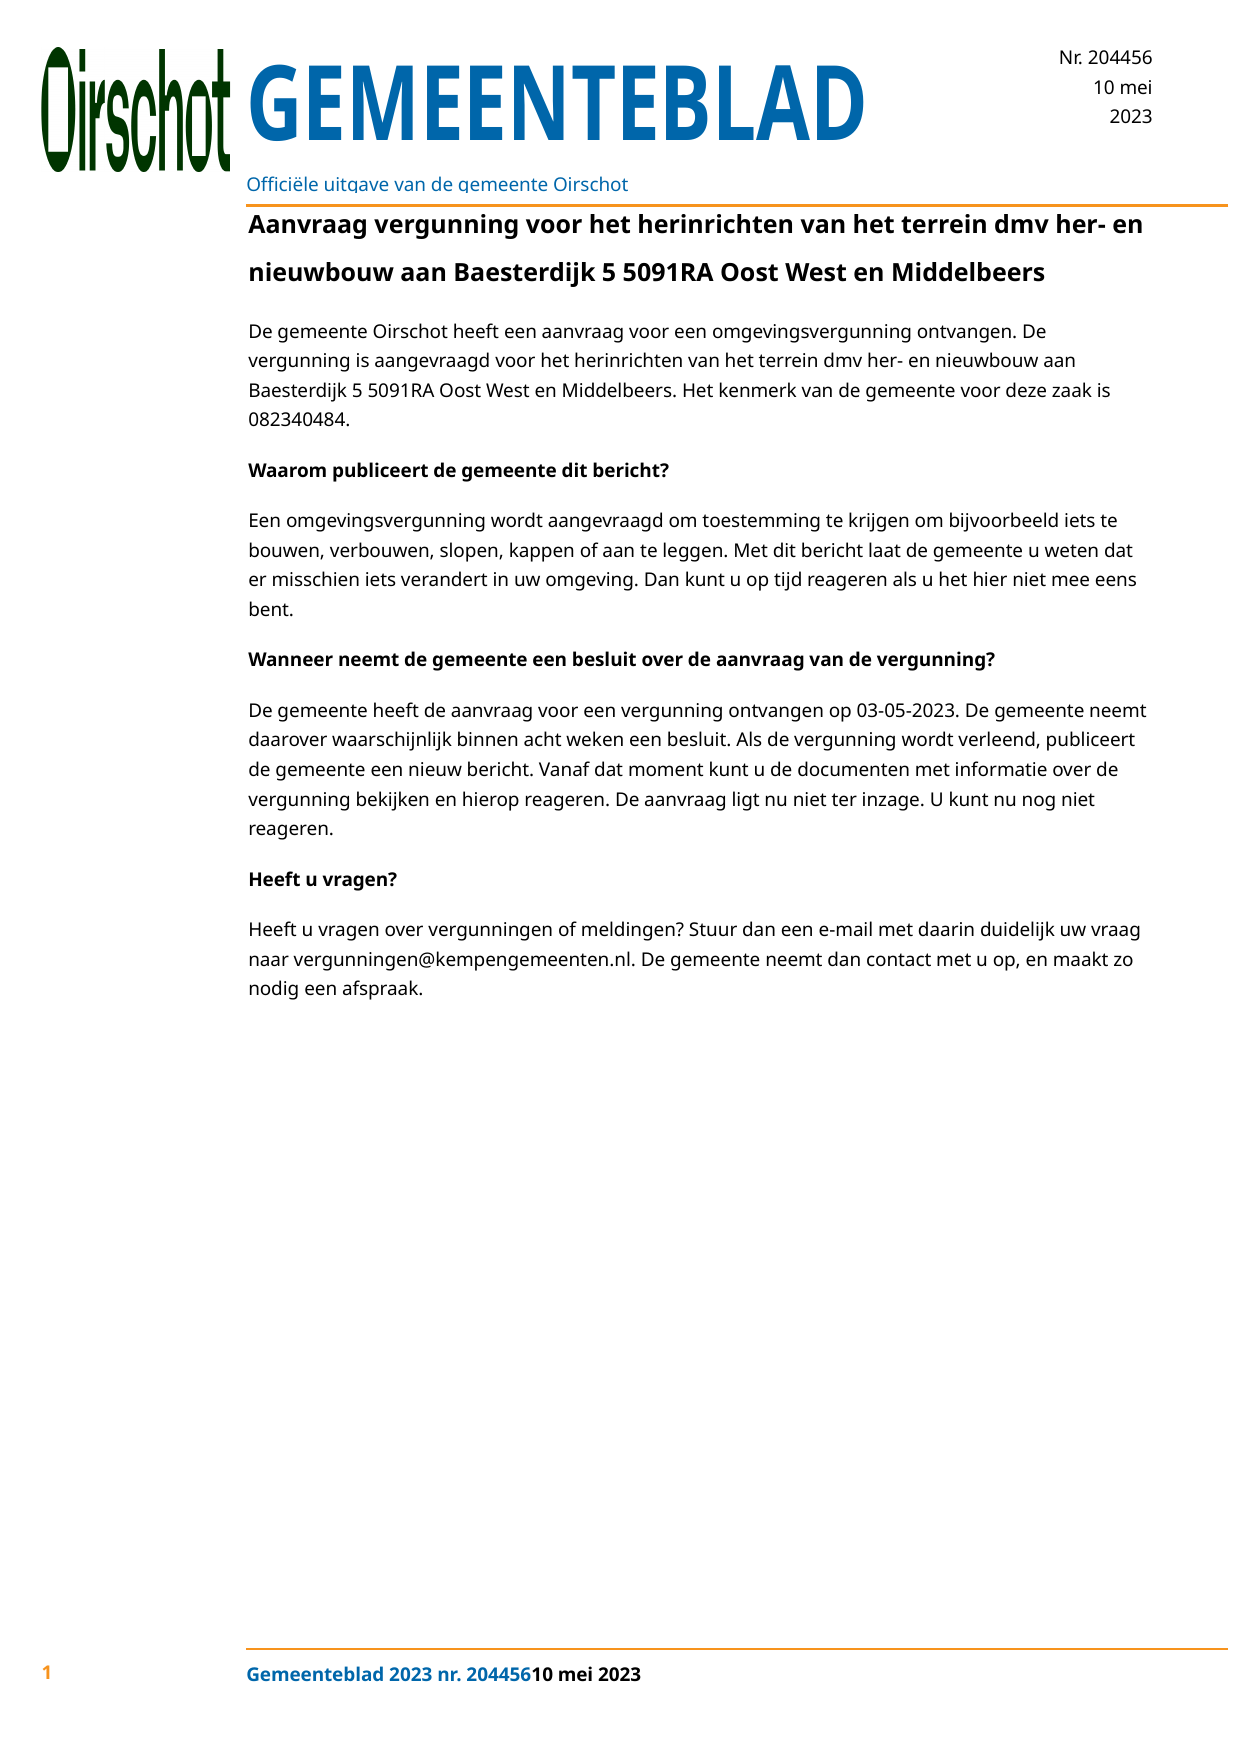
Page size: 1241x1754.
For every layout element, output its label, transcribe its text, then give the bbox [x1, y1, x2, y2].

text De gemeente heeft de aanvraag voor een vergunning ontvangen op 03-05-2023. De gemeente neemt daarover waarschijnlijk binnen acht weken een besluit. Als de vergunning wordt verleend, publiceert de gemeente een nieuw bericht. Vanaf dat moment kunt u de documenten met informatie over de vergunning bekijken en hierop reageren. De aanvraag ligt nu niet ter inzage. U kunt nu nog niet reageren. [248, 697, 1152, 841]
text Waarom publiceert de gemeente dit bericht? [248, 457, 1152, 483]
text Heeft u vragen over vergunningen of meldingen? Stuur dan een e-mail met daarin duidelijk uw vraag naar vergunningen@kempengemeenten.nl. De gemeente neemt dan contact met u op, en maakt zo nodig een afspraak. [248, 916, 1152, 1001]
text Wanneer neemt de gemeente een besluit over de aanvraag van de vergunning? [248, 647, 1152, 672]
text De gemeente Oirschot heeft een aanvraag voor een omgevingsvergunning ontvangen. De vergunning is aangevraagd voor het herinrichten van het terrein dmv her- en nieuwbouw aan Baesterdijk 5 5091RA Oost West en Middelbeers. Het kenmerk van de gemeente voor deze zaak is 082340484. [248, 318, 1152, 432]
text Heeft u vragen? [248, 866, 1152, 892]
text Aanvraag vergunning voor het herinrichten van het terrein dmv her- en nieuwbouw aan Baesterdijk 5 5091RA Oost West en Middelbeers [248, 207, 1152, 288]
picture [41, 47, 231, 172]
text Een omgevingsvergunning wordt aangevraagd om toestemming te krijgen om bijvoorbeeld iets te bouwen, verbouwen, slopen, kappen of aan te leggen. Met dit bericht laat de gemeente u weten dat er misschien iets verandert in uw omgeving. Dan kunt u op tijd reageren als u het hier niet mee eens bent. [248, 507, 1152, 622]
